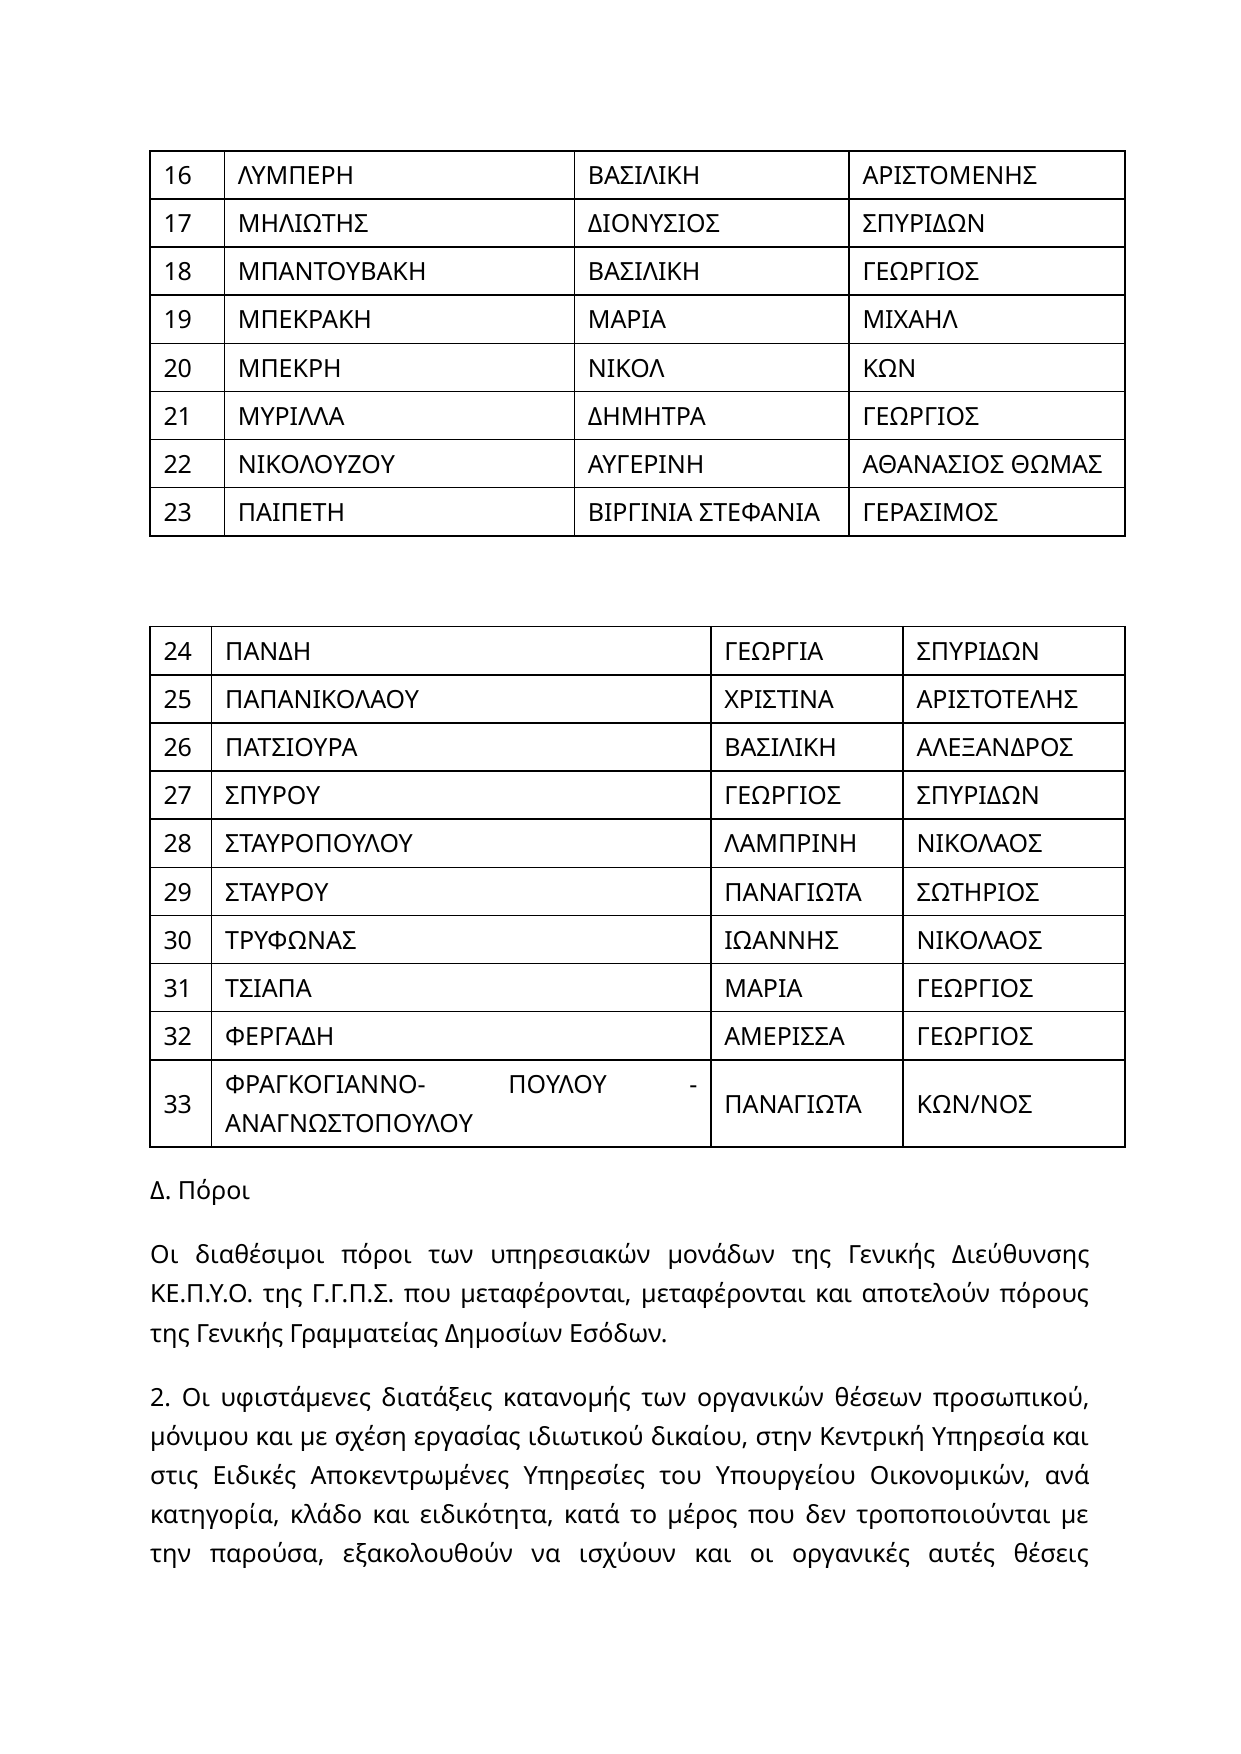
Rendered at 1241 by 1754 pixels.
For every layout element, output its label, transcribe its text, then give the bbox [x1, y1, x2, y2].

table_cell ΛΑΜΠΡΙΝΗ [712, 820, 902, 866]
table_cell ΓΕΡΑΣΙΜΟΣ [850, 488, 1124, 535]
table_header 24 [151, 627, 211, 674]
table_cell ΝΙΚΟΛΟΥΖΟΥ [225, 440, 574, 487]
table_cell ΣΠΥΡΙΔΩΝ [850, 200, 1124, 246]
table_header ΣΠΥΡΙΔΩΝ [904, 627, 1124, 674]
table_cell 19 [151, 296, 224, 342]
table_cell ΜΥΡΙΛΛΑ [225, 392, 574, 439]
table_cell ΛΥΜΠΕΡΗ [225, 152, 574, 198]
table_cell ΑΥΓΕΡΙΝΗ [575, 440, 848, 487]
table_cell ΒΑΣΙΛΙΚΗ [712, 724, 902, 770]
table_cell ΣΤΑΥΡΟΠΟΥΛΟΥ [212, 820, 710, 866]
table_cell 17 [151, 200, 224, 246]
text 2. Οι υφιστάμενες διατάξεις κατανομής των οργανικών θέσεων προσωπικού, μόνιμου και με σχέση εργασίας ιδιωτικού δικαίου, στην Κεντρική Υπηρεσία και στις Ειδικές Αποκεντρωμένες Υπηρεσίες του Υπουργείου Οικονομικών, ανά κατηγορία, κλάδο και ειδικότητα, κατά το μέρος που δεν τροποποιούνται με την παρούσα, εξακολουθούν να ισχύουν και οι οργανικές αυτές θέσεις [150, 1379, 1090, 1570]
table_cell ΜΠΕΚΡΑΚΗ [225, 296, 574, 342]
table_cell 33 [151, 1061, 211, 1146]
table_cell ΑΘΑΝΑΣΙΟΣ ΘΩΜΑΣ [850, 440, 1124, 487]
table_cell ΔΙΟΝΥΣΙΟΣ [575, 200, 848, 246]
text Δ. Πόροι [150, 1173, 1090, 1207]
table_cell ΦΕΡΓΑΔΗ [212, 1012, 710, 1059]
table_cell ΜΠΑΝΤΟΥΒΑΚΗ [225, 248, 574, 294]
table_cell 28 [151, 820, 211, 866]
table_cell ΜΗΛΙΩΤΗΣ [225, 200, 574, 246]
table_cell ΠΑΙΠΕΤΗ [225, 488, 574, 535]
text Οι διαθέσιμοι πόροι των υπηρεσιακών μονάδων της Γενικής Διεύθυνσης ΚΕ.Π.Υ.Ο. της Γ.Γ.Π.Σ. που μεταφέρονται, μεταφέρονται και αποτελούν πόρους της Γενικής Γραμματείας Δημοσίων Εσόδων. [150, 1237, 1090, 1349]
table_cell ΤΣΙΑΠΑ [212, 964, 710, 1011]
table_cell ΜΠΕΚΡΗ [225, 344, 574, 391]
table_cell 16 [151, 152, 224, 198]
table_cell ΔΗΜΗΤΡΑ [575, 392, 848, 439]
table_cell ΒΑΣΙΛΙΚΗ [575, 248, 848, 294]
table_cell 20 [151, 344, 224, 391]
table_cell ΣΩΤΗΡΙΟΣ [904, 868, 1124, 914]
table_cell ΜΑΡΙΑ [712, 964, 902, 1011]
table_cell 31 [151, 964, 211, 1011]
table_cell ΦΡΑΓΚΟΓΙΑΝΝΟ- ΠΟΥΛΟΥ - ΑΝΑΓΝΩΣΤΟΠΟΥΛΟΥ [212, 1061, 710, 1146]
table_cell ΓΕΩΡΓΙΟΣ [904, 964, 1124, 1011]
table_cell ΒΑΣΙΛΙΚΗ [575, 152, 848, 198]
table_cell 26 [151, 724, 211, 770]
table_cell ΝΙΚΟΛΑΟΣ [904, 820, 1124, 866]
table_cell ΓΕΩΡΓΙΟΣ [904, 1012, 1124, 1059]
table_cell 30 [151, 916, 211, 963]
table_header ΓΕΩΡΓΙΑ [712, 627, 902, 674]
table_cell ΑΡΙΣΤΟΤΕΛΗΣ [904, 676, 1124, 722]
table_cell ΤΡΥΦΩΝΑΣ [212, 916, 710, 963]
table_cell ΚΩΝ/ΝΟΣ [904, 1061, 1124, 1146]
table_cell ΣΤΑΥΡΟΥ [212, 868, 710, 914]
table_cell ΙΩΑΝΝΗΣ [712, 916, 902, 963]
table_cell ΜΙΧΑΗΛ [850, 296, 1124, 342]
table_cell 23 [151, 488, 224, 535]
table_header ΠΑΝΔΗ [212, 627, 710, 674]
table_cell ΒΙΡΓΙΝΙΑ ΣΤΕΦΑΝΙΑ [575, 488, 848, 535]
table_cell ΠΑΠΑΝΙΚΟΛΑΟΥ [212, 676, 710, 722]
table_cell 25 [151, 676, 211, 722]
table_cell ΑΜΕΡΙΣΣΑ [712, 1012, 902, 1059]
table_cell 18 [151, 248, 224, 294]
table_cell 27 [151, 772, 211, 818]
table_cell ΧΡΙΣΤΙΝΑ [712, 676, 902, 722]
table_cell 21 [151, 392, 224, 439]
table_cell ΣΠΥΡΙΔΩΝ [904, 772, 1124, 818]
table_cell ΜΑΡΙΑ [575, 296, 848, 342]
table_cell 22 [151, 440, 224, 487]
table_cell ΠΑΝΑΓΙΩΤΑ [712, 868, 902, 914]
table_cell ΚΩΝ [850, 344, 1124, 391]
table_cell ΠΑΝΑΓΙΩΤΑ [712, 1061, 902, 1146]
table_cell ΑΛΕΞΑΝΔΡΟΣ [904, 724, 1124, 770]
table_cell ΓΕΩΡΓΙΟΣ [850, 392, 1124, 439]
table_cell ΓΕΩΡΓΙΟΣ [850, 248, 1124, 294]
table_cell 29 [151, 868, 211, 914]
table_cell ΑΡΙΣΤΟΜΕΝΗΣ [850, 152, 1124, 198]
table_cell ΠΑΤΣΙΟΥΡΑ [212, 724, 710, 770]
table_cell ΓΕΩΡΓΙΟΣ [712, 772, 902, 818]
table_cell ΝΙΚΟΛΑΟΣ [904, 916, 1124, 963]
table_cell 32 [151, 1012, 211, 1059]
table_cell ΝΙΚΟΛ [575, 344, 848, 391]
table_cell ΣΠΥΡΟΥ [212, 772, 710, 818]
